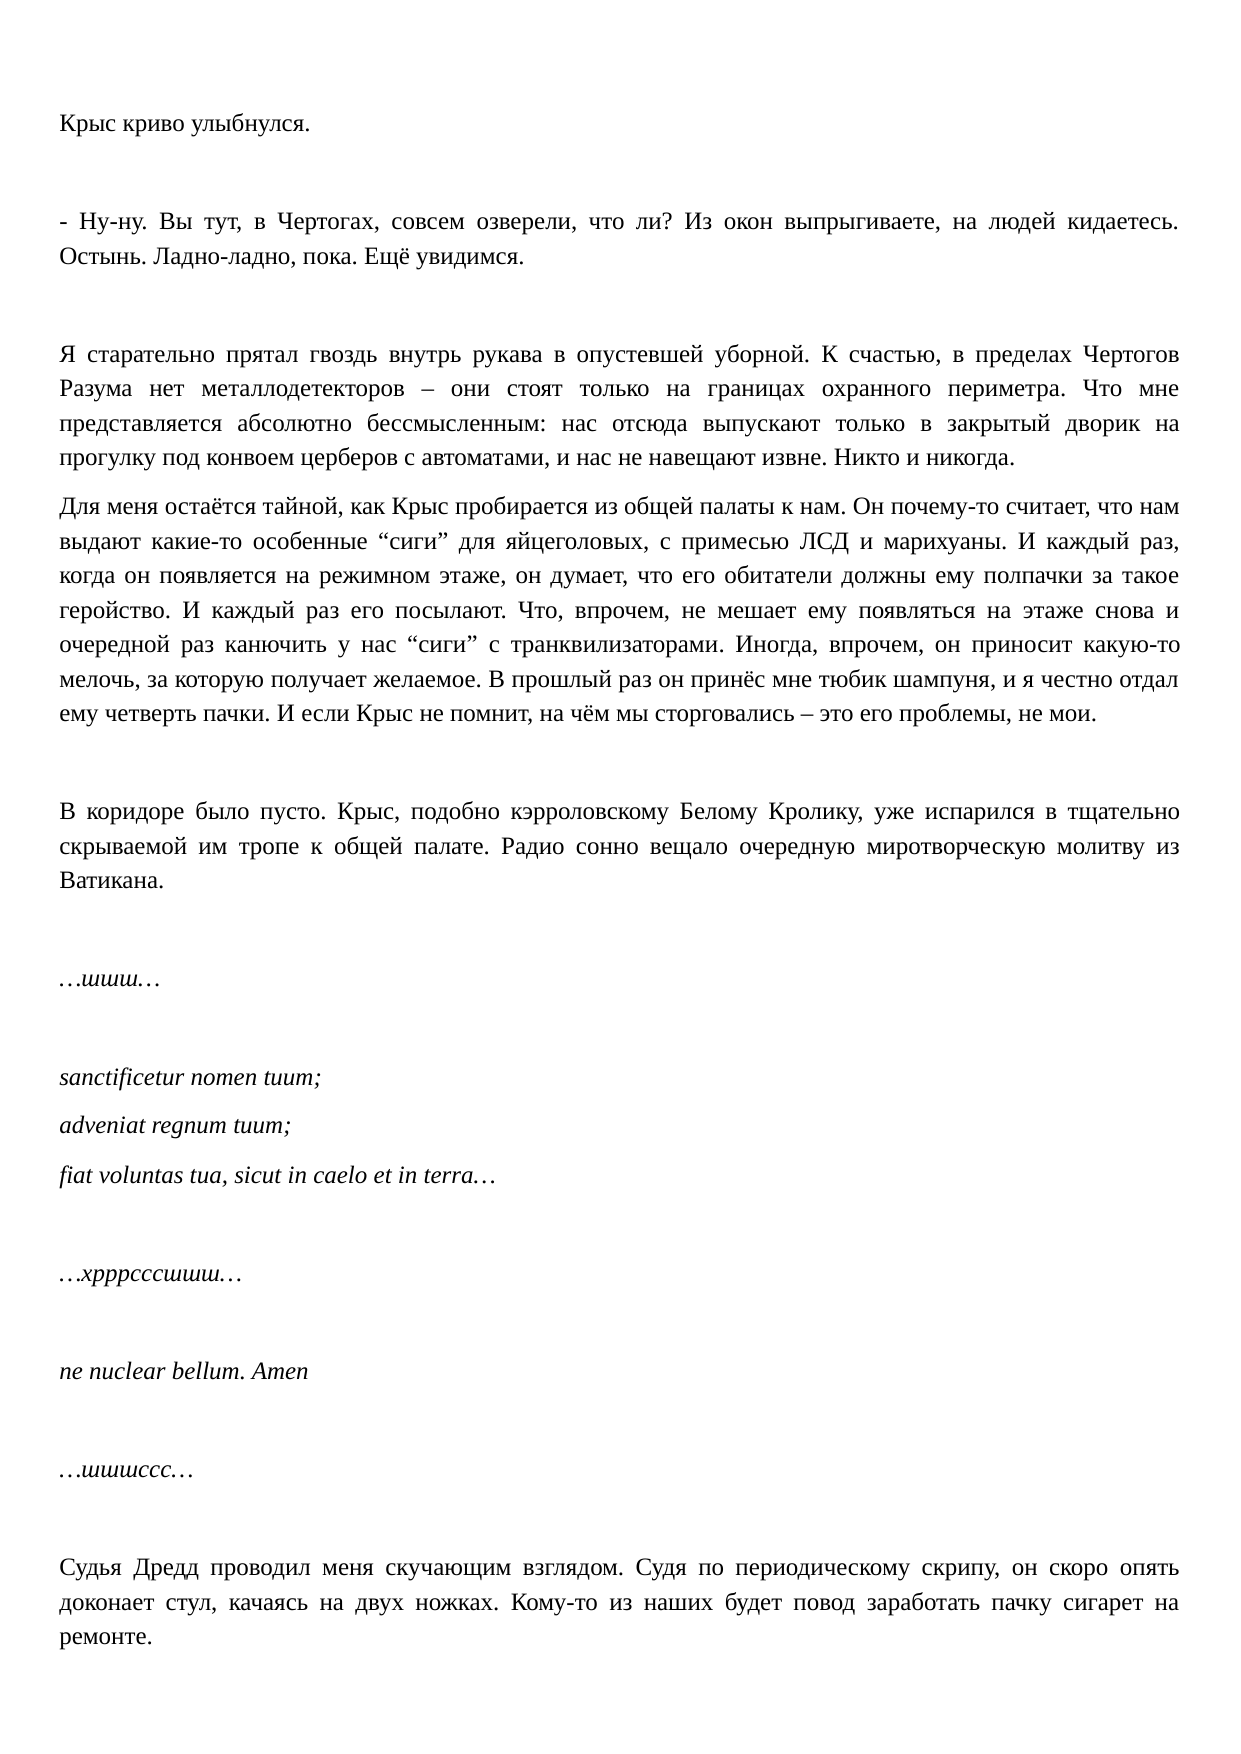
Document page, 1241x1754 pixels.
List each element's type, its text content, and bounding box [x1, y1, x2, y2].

text Судья Дредд проводил меня скучающим взглядом. Судя по периодическому скрипу, он скоро опять доконает стул, качаясь на двух ножках. Кому-то из наших будет повод заработать пачку сигарет на ремонте. [59, 1552, 1181, 1650]
text sanctificetur nomen tuum; [59, 1062, 1181, 1090]
text ne nuclear bellum. Amen [59, 1356, 1181, 1385]
text …шшш… [59, 963, 1181, 992]
text fiat voluntas tua, sicut in caelo et in terra… [59, 1160, 1181, 1188]
text …хрррсссшшш… [59, 1258, 1181, 1287]
text Крыс криво улыбнулся. [59, 108, 1181, 137]
text …шшшссс… [59, 1454, 1181, 1483]
text В коридоре было пусто. Крыс, подобно кэрроловскому Белому Кролику, уже испарился в тщательно скрываемой им тропе к общей палате. Радио сонно вещало очередную миротворческую молитву из Ватикана. [59, 796, 1181, 894]
text Для меня остаётся тайной, как Крыс пробирается из общей палаты к нам. Он почему-то считает, что нам выдают какие-то особенные “сиги” для яйцеголовых, с примесью ЛСД и марихуаны. И каждый раз, когда он появляется на режимном этаже, он думает, что его обитатели должны ему полпачки за такое геройство. И каждый раз его посылают. Что, впрочем, не мешает ему появляться на этаже снова и очередной раз канючить у нас “сиги” с транквилизаторами. Иногда, впрочем, он приносит какую-то мелочь, за которую получает желаемое. В прошлый раз он принёс мне тюбик шампуня, и я честно отдал ему четверть пачки. И если Крыс не помнит, на чём мы сторговались – это его проблемы, не мои. [59, 491, 1181, 727]
text adveniat regnum tuum; [59, 1111, 1181, 1139]
text Я старательно прятал гвоздь внутрь рукава в опустевшей уборной. К счастью, в пределах Чертогов Разума нет металлодетекторов – они стоят только на границах охранного периметра. Что мне представляется абсолютно бессмысленным: нас отсюда выпускают только в закрытый дворик на прогулку под конвоем церберов с автоматами, и нас не навещают извне. Никто и никогда. [59, 339, 1181, 471]
text - Ну-ну. Вы тут, в Чертогах, совсем озверели, что ли? Из окон выпрыгиваете, на людей кидаетесь. Остынь. Ладно-ладно, пока. Ещё увидимся. [59, 206, 1181, 269]
